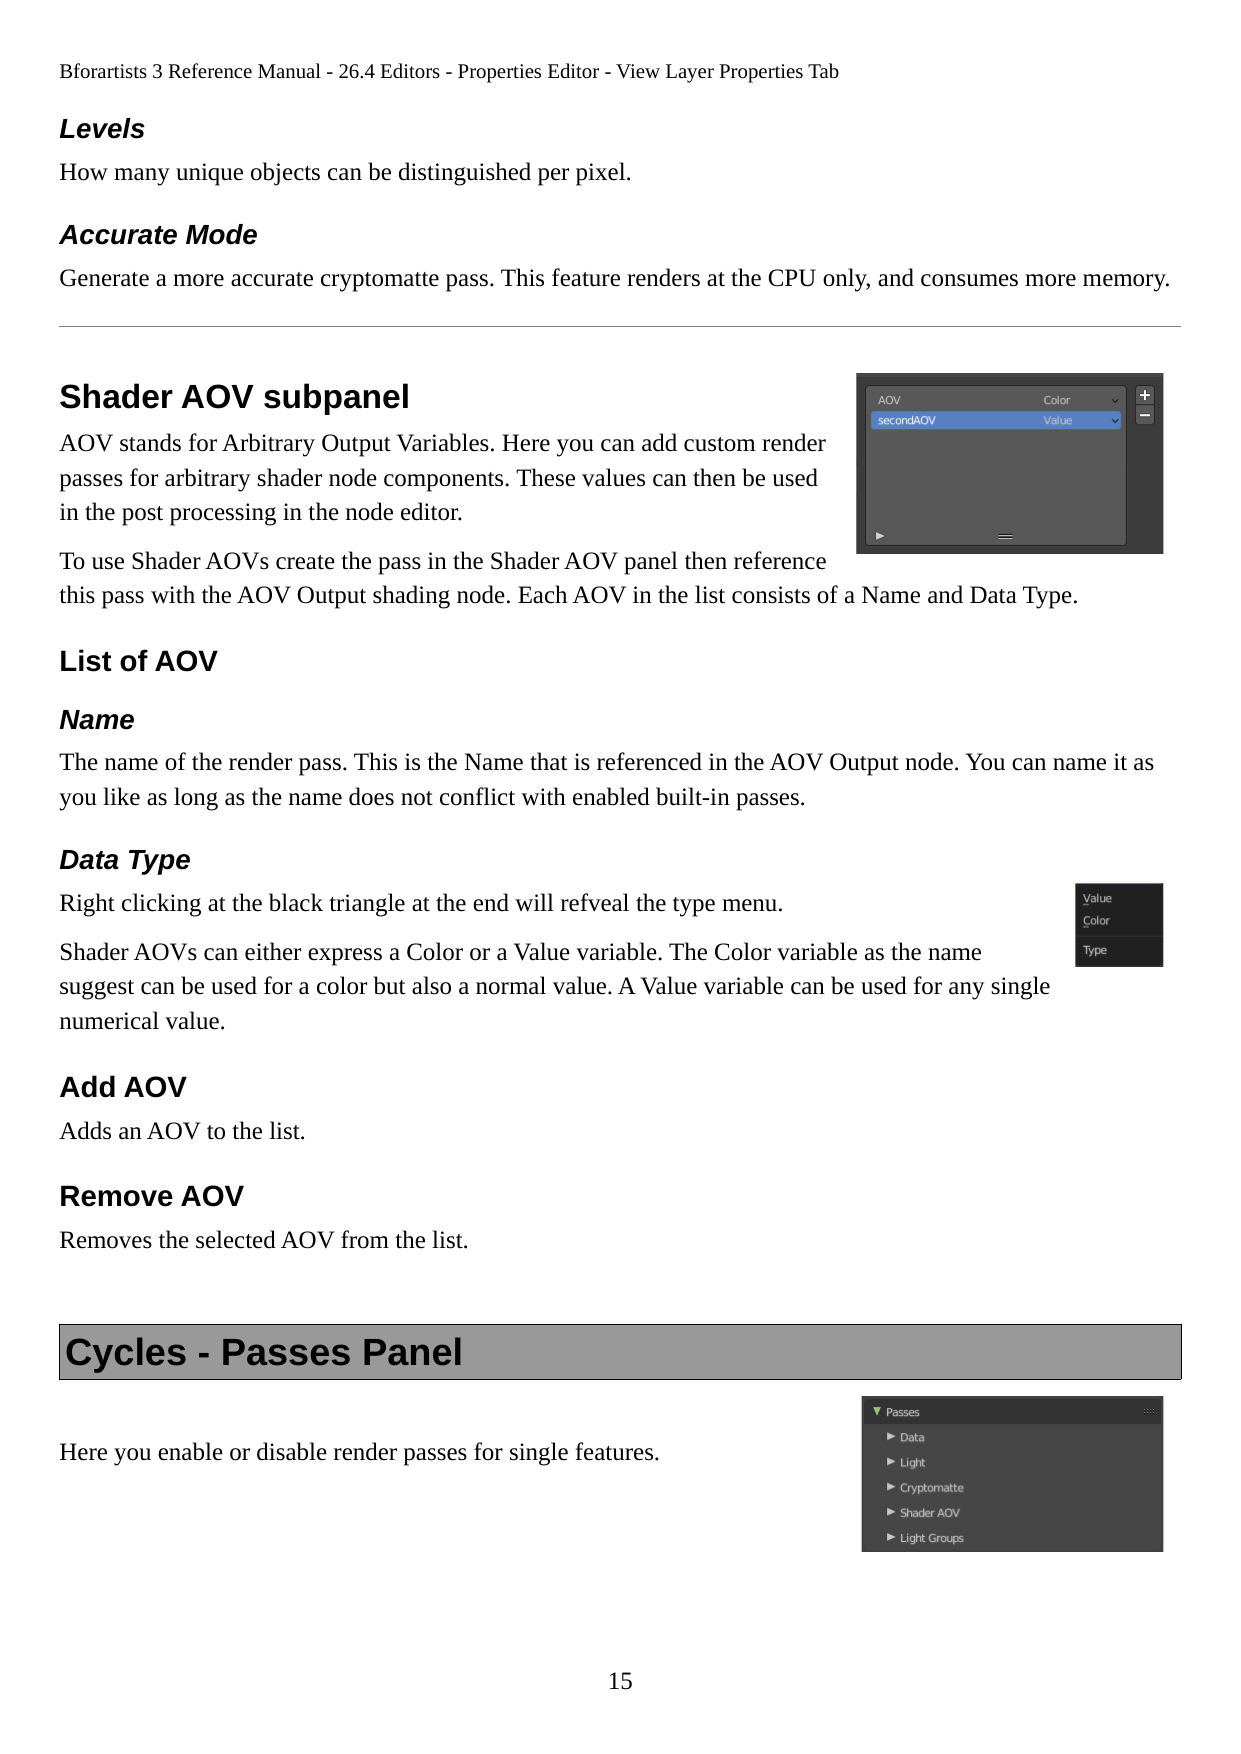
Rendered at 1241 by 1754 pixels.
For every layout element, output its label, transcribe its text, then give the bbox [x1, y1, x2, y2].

subtitle Add AOV [59, 1069, 1181, 1103]
text Right clicking at the black triangle at the end will refveal the type menu. [59, 888, 1075, 917]
text Removes the selected AOV from the list. [59, 1226, 1181, 1254]
subtitle Levels [59, 113, 1181, 144]
text Adds an AOV to the list. [59, 1116, 1181, 1144]
text The name of the render pass. This is the Name that is referenced in the AOV Output node. You can name it as you like as long as the name does not conflict with enabled built-in passes. [59, 747, 1181, 811]
text AOV stands for Arbitrary Output Variables. Here you can add custom render passes for arbitrary shader node components. These values can then be used in the post processing in the node editor. [59, 428, 856, 526]
subtitle [1164, 377, 1181, 416]
picture [861, 1396, 1164, 1552]
picture [1075, 883, 1164, 967]
text Shader AOVs can either express a Color or a Value variable. The Color variable as the name suggest can be used for a color but also a normal value. A Value variable can be used for any single numerical value. [59, 937, 1181, 1034]
table_header Cycles - Passes Panel [60, 1325, 1181, 1379]
text Generate a more accurate cryptomatte pass. This feature renders at the CPU only, and consumes more memory. [59, 263, 1181, 292]
text To use Shader AOVs create the pass in the Shader AOV panel then reference this pass with the AOV Output shading node. Each AOV in the list consists of a Name and Data Type. [59, 546, 1181, 609]
subtitle Remove AOV [59, 1179, 1181, 1213]
picture [856, 373, 1164, 554]
subtitle Shader AOV subpanel [59, 377, 856, 416]
text Here you enable or disable render passes for single features. [59, 1437, 861, 1465]
subtitle Accurate Mode [59, 218, 1181, 250]
text How many unique objects can be distinguished per pixel. [59, 157, 1181, 186]
subtitle Name [59, 703, 1181, 735]
subtitle Data Type [59, 843, 1181, 875]
subtitle List of AOV [59, 644, 1181, 678]
